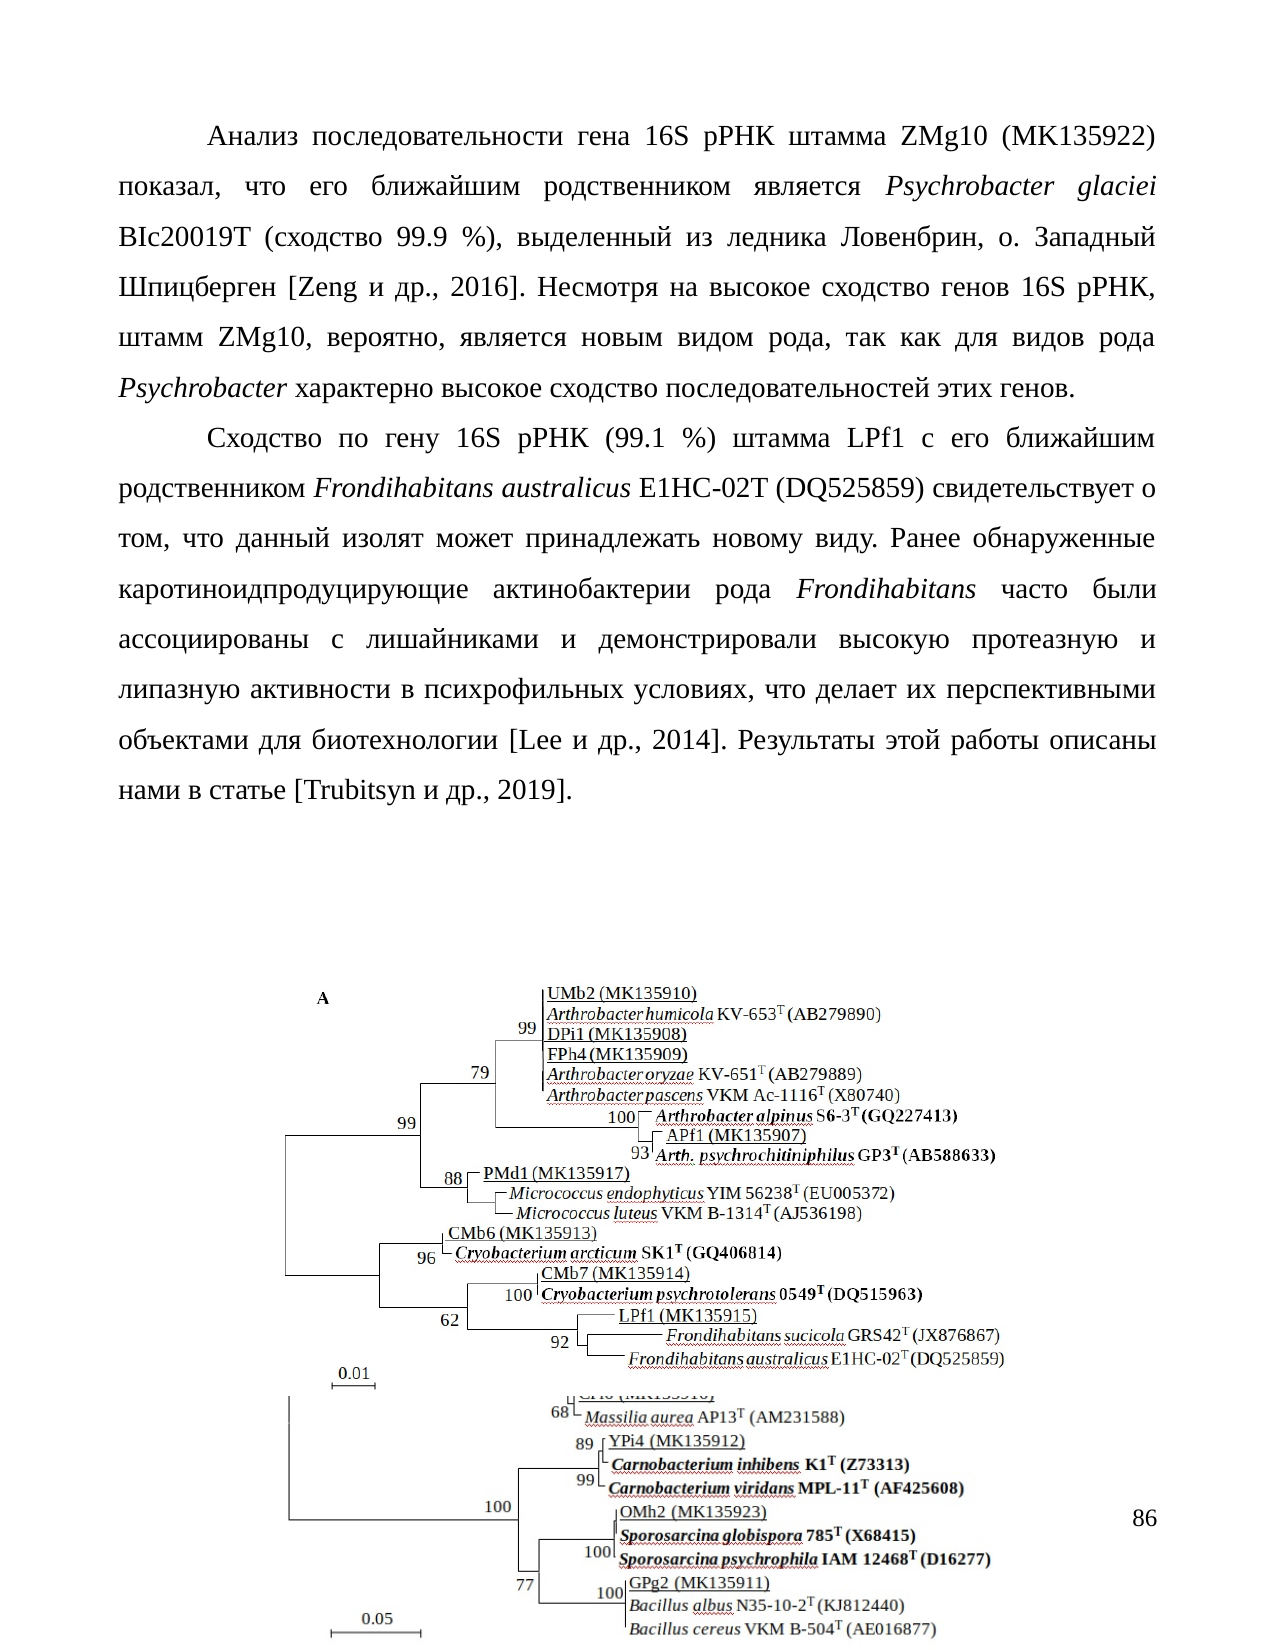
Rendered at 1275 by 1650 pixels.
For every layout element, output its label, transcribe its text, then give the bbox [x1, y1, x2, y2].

picture [267, 966, 1028, 1650]
text Сходство по гену 16S рРНК (99.1 %) штамма LPf1 с его ближайшим родственником Frondihabitans australicus E1HC-02T (DQ525859) свидетельствует о том, что данный изолят может принадлежать новому виду. Ранее обнаруженные каротиноидпродуцирующие актинобактерии рода Frondihabitans часто были ассоциированы с лишайниками и демонстрировали высокую протеазную и липазную активности в психрофильных условиях, что делает их перспективными объектами для биотехнологии [Lee и др., 2014]⁠. Результаты этой работы описаны нами в статье [Trubitsyn и др., 2019]⁠. [118, 420, 1157, 806]
text Анализ последовательности гена 16S рРНК штамма ZMg10 (MK135922) показал, что его ближайшим родственником является Psychrobacter glaciei BIc20019T (сходство 99.9 %), выделенный из ледника Ловенбрин, о. Западный Шпицберген [Zeng и др., 2016]⁠. Несмотря на высокое сходство генов 16S рРНК, штамм ZMg10, вероятно, является новым видом рода, так как для видов рода Psychrobacter характерно высокое сходство последовательностей этих генов. [118, 118, 1157, 403]
